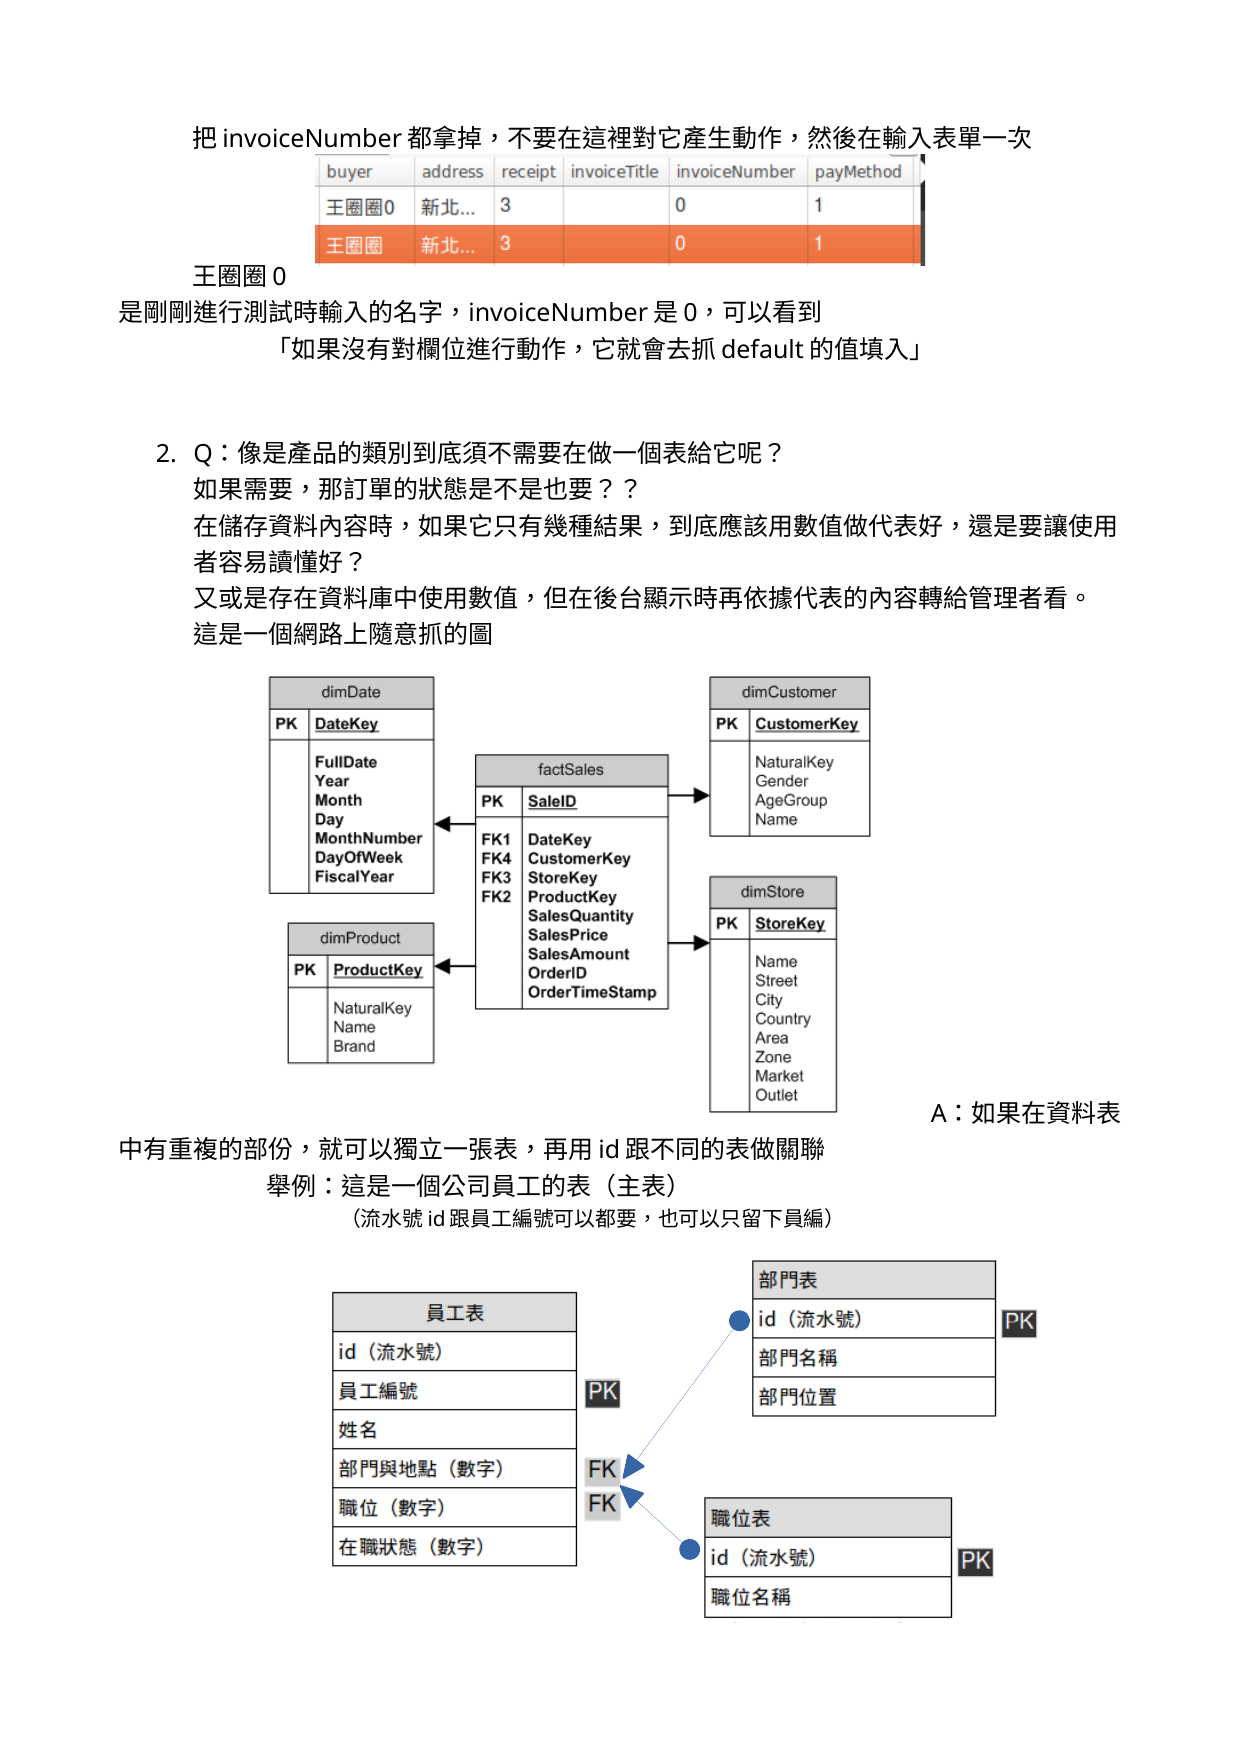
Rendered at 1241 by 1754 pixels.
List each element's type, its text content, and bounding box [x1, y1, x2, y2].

text 王圈圈0是剛剛進行測試時輸入的名字，invoiceNumber是0，可以看到 [118, 257, 1122, 329]
picture [745, 1252, 1046, 1424]
text A：如果在資料表中有重複的部份，就可以獨立一張表，再用id跟不同的表做關聯 [118, 1094, 1122, 1166]
picture [325, 1287, 632, 1575]
picture [315, 154, 926, 266]
list 又或是存在資料庫中使用數值，但在後台顯示時再依據代表的內容轉給管理者看。 [156, 578, 1122, 615]
list 這是一個網路上隨意抓的圖 [156, 615, 1122, 651]
text 「如果沒有對欄位進行動作，它就會去抓default的值填入」 [118, 329, 1122, 365]
list 在儲存資料內容時，如果它只有幾種結果，到底應該用數值做代表好，還是要讓使用者容易讀懂好？ [156, 506, 1122, 578]
text 把invoiceNumber都拿掉，不要在這裡對它產生動作，然後在輸入表單一次 [118, 118, 1122, 154]
text （流水號id跟員工編號可以都要，也可以只留下員編） [118, 1202, 1122, 1233]
list Q：像是產品的類別到底須不需要在做一個表給它呢？ 如果需要，那訂單的狀態是不是也要？？ [156, 433, 1122, 506]
picture [697, 1490, 1004, 1623]
text 舉例：這是一個公司員工的表（主表） [118, 1166, 1122, 1202]
picture [266, 672, 875, 1116]
